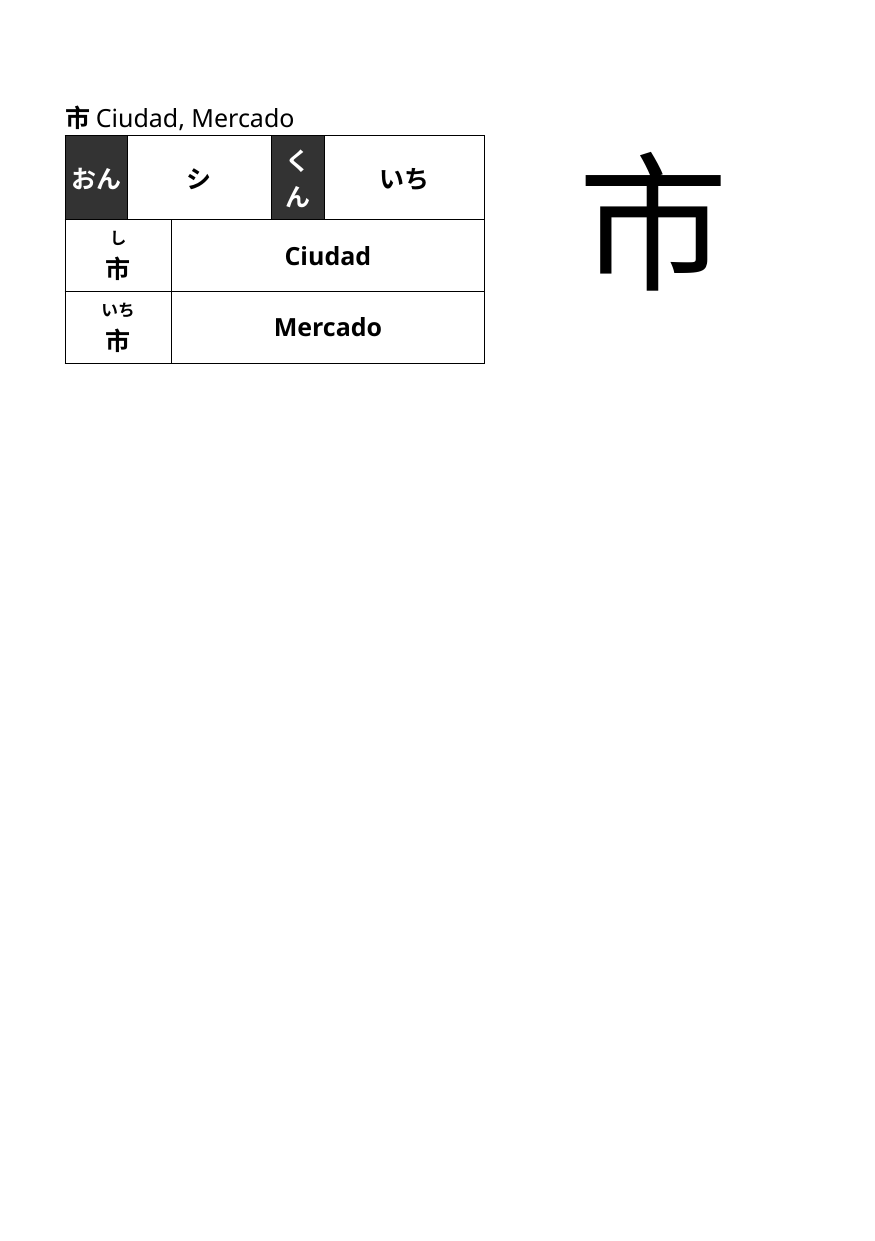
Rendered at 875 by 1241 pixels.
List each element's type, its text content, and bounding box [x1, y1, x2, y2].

table_cell 市 Ciudad, Mercado [59, 59, 490, 369]
table_cell 市いち [66, 292, 171, 363]
table_header おん [66, 136, 127, 219]
table_cell 市し [66, 220, 171, 291]
table_header いち [325, 136, 484, 219]
table_cell Mercado [172, 292, 484, 363]
table_header くん [272, 136, 324, 219]
table_cell 市 [490, 59, 815, 369]
table_cell Ciudad [172, 220, 484, 291]
table_header シ [128, 136, 271, 219]
